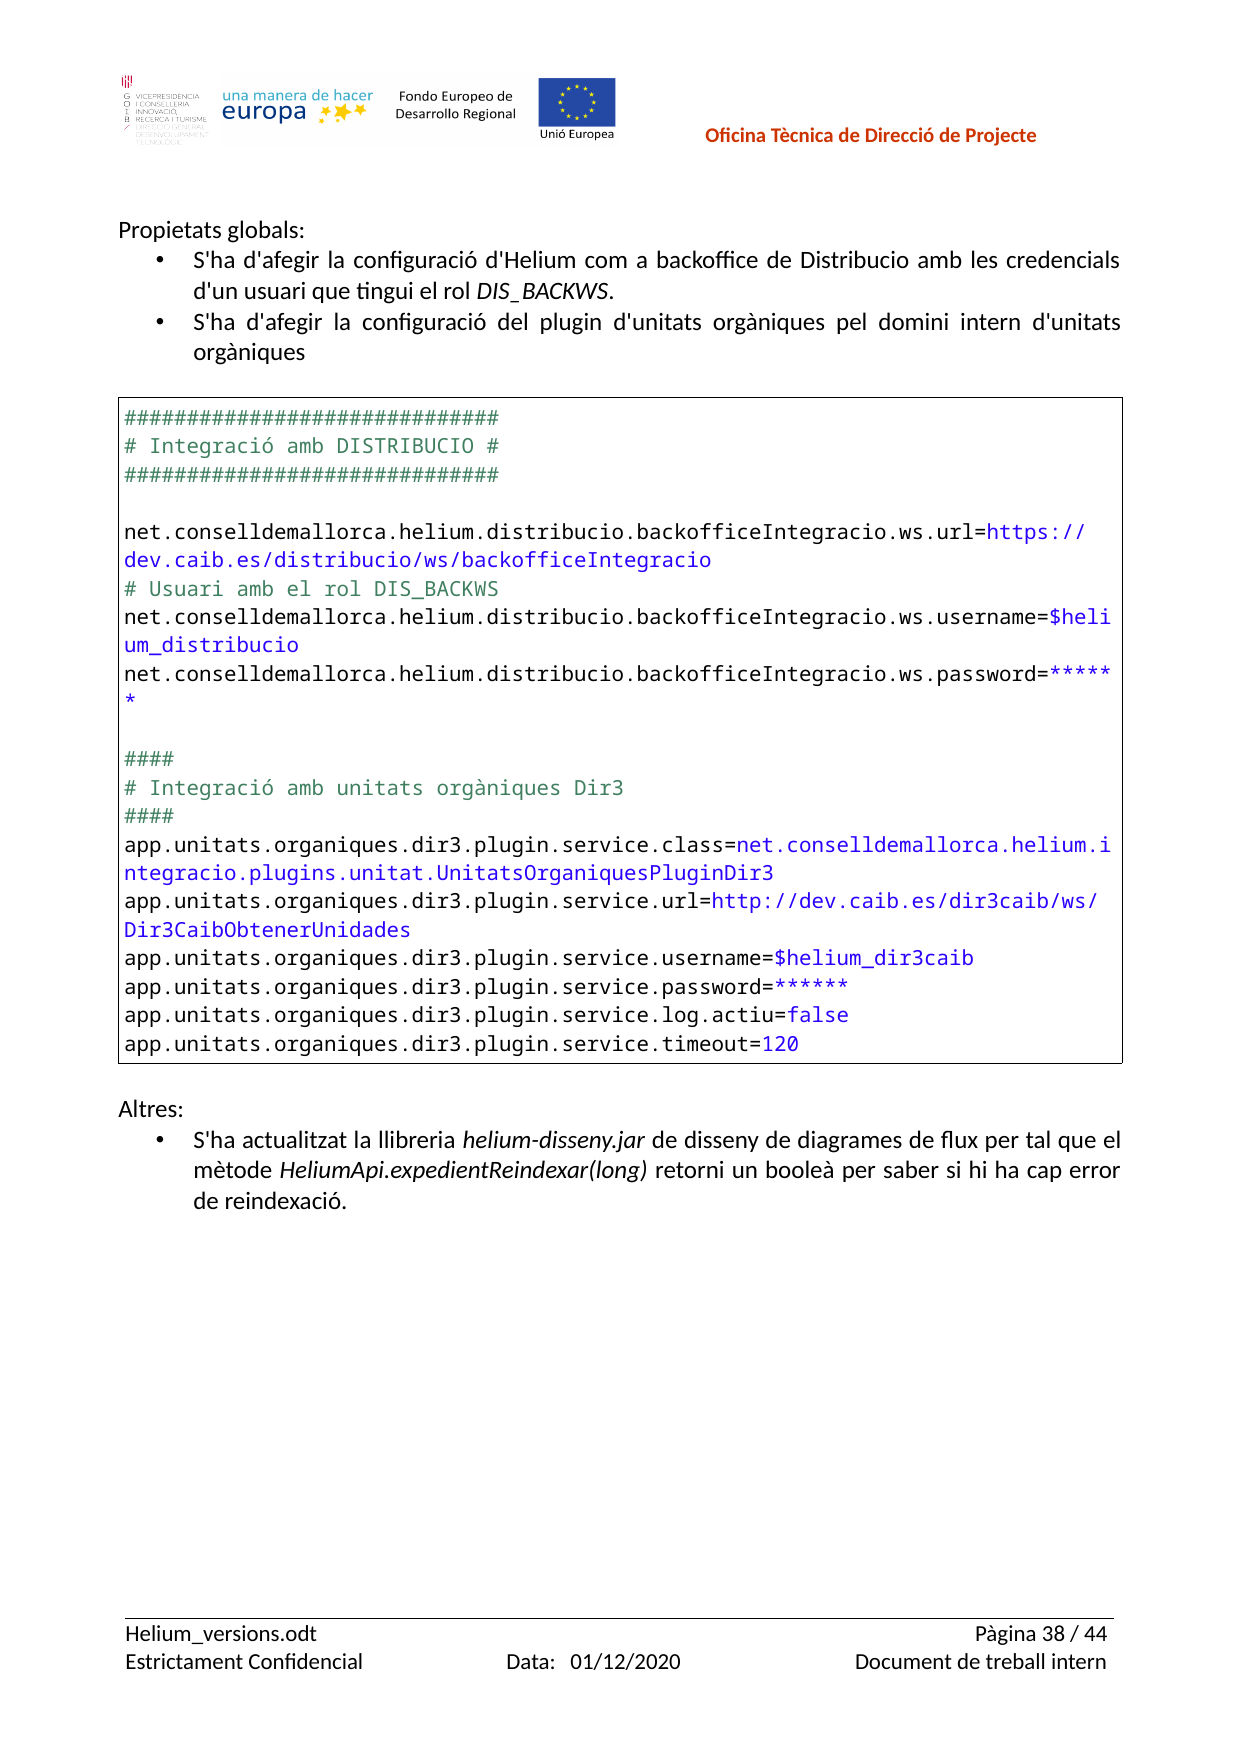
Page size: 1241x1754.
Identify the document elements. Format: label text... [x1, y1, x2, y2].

text Propietats globals: [118, 214, 1122, 245]
list S'ha d'afegir la configuració del plugin d'unitats orgàniques pel domini intern d'unitats orgàniques [156, 306, 1122, 367]
text Altres: [118, 1093, 1122, 1124]
table_header ############################## # Integració amb DISTRIBUCIO # ############################## net.conselldemallorca.helium.distribucio.backofficeIntegracio.ws.url=https://dev.caib.es/distribucio/ws/backofficeIntegracio # Usuari amb el rol DIS_BACKWS net.conselldemallorca.helium.distribucio.backofficeIntegracio.ws.username=$helium_distribucio net.conselldemallorca.helium.distribucio.backofficeIntegracio.ws.password=****** #### # Integració amb unitats orgàniques Dir3 #### app.unitats.organiques.dir3.plugin.service.class=net.conselldemallorca.helium.integracio.plugins.unitat.UnitatsOrganiquesPluginDir3 app.unitats.organiques.dir3.plugin.service.url=http://dev.caib.es/dir3caib/ws/Dir3CaibObtenerUnidades app.unitats.organiques.dir3.plugin.service.username=$helium_dir3caib app.unitats.organiques.dir3.plugin.service.password=****** app.unitats.organiques.dir3.plugin.service.log.actiu=false app.unitats.organiques.dir3.plugin.service.timeout=120 [119, 398, 1122, 1063]
picture [118, 73, 213, 147]
list S'ha actualitzat la llibreria helium-disseny.jar de disseny de diagrames de flux per tal que el mètode HeliumApi.expedientReindexar(long) retorni un booleà per saber si hi ha cap error de reindexació. [156, 1124, 1122, 1216]
picture [219, 73, 621, 147]
list S'ha d'afegir la configuració d'Helium com a backoffice de Distribucio amb les credencials d'un usuari que tingui el rol DIS_BACKWS. [156, 245, 1122, 306]
